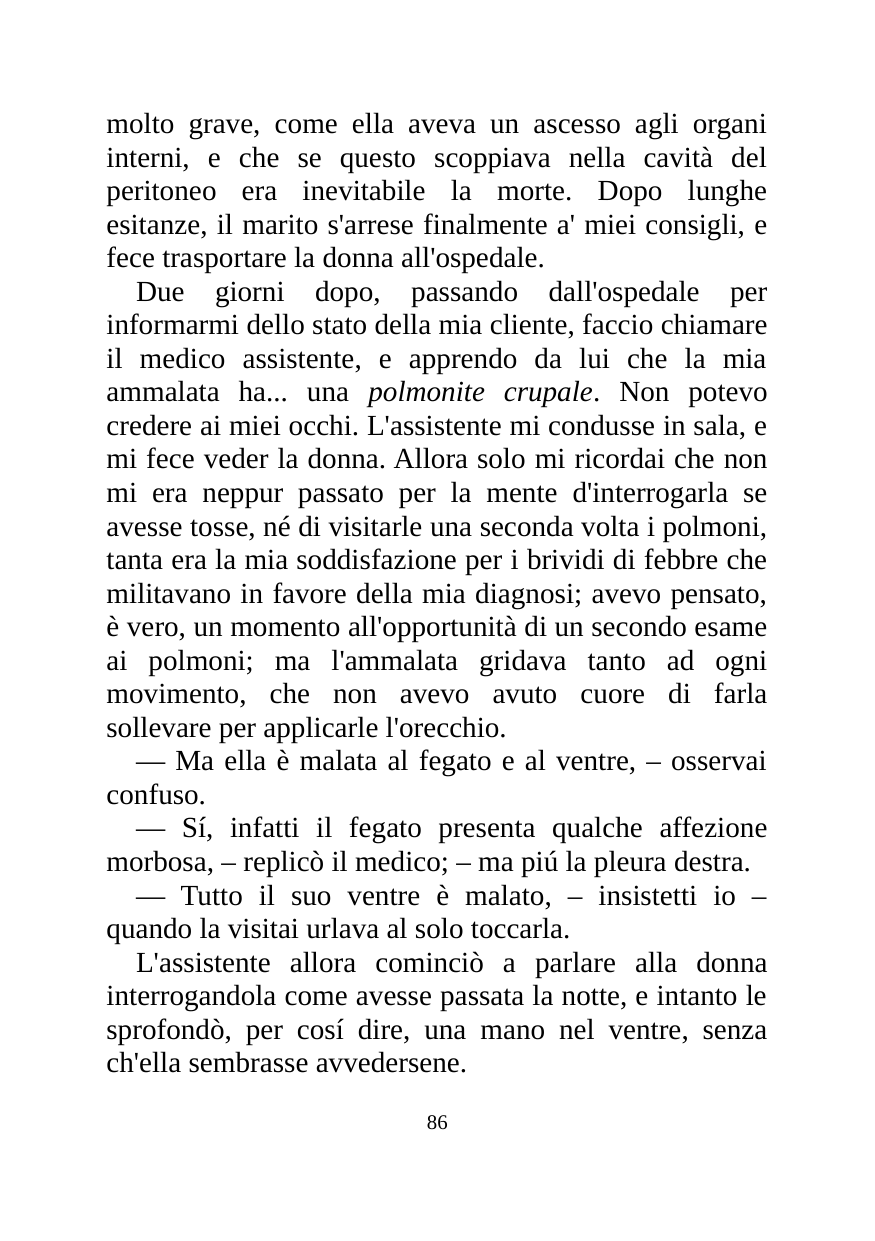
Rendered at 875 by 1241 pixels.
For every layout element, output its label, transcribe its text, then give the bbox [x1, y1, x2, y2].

text — Ma ella è malata al fegato e al ventre, – osservai confuso. [106, 743, 768, 811]
text L'assistente allora cominciò a parlare alla donna interrogandola come avesse passata la notte, e intanto le sprofondò, per cosí dire, una mano nel ventre, senza ch'ella sembrasse avvedersene. [106, 945, 768, 1079]
text Due giorni dopo, passando dall'ospedale per informarmi dello stato della mia cliente, faccio chiamare il medico assistente, e apprendo da lui che la mia ammalata ha... una polmonite crupale. Non potevo credere ai miei occhi. L'assistente mi condusse in sala, e mi fece veder la donna. Allora solo mi ricordai che non mi era neppur passato per la mente d'interrogarla se avesse tosse, né di visitarle una seconda volta i polmoni, tanta era la mia soddisfazione per i brividi di febbre che militavano in favore della mia diagnosi; avevo pensato, è vero, un momento all'opportunità di un secondo esame ai polmoni; ma l'ammalata gridava tanto ad ogni movimento, che non avevo avuto cuore di farla sollevare per applicarle l'orecchio. [106, 274, 768, 743]
text — Sí, infatti il fegato presenta qualche affezione morbosa, – replicò il medico; – ma piú la pleura destra. [106, 811, 768, 878]
text molto grave, come ella aveva un ascesso agli organi interni, e che se questo scoppiava nella cavità del peritoneo era inevitabile la morte. Dopo lunghe esitanze, il marito s'arrese finalmente a' miei consigli, e fece trasportare la donna all'ospedale. [106, 106, 768, 274]
text — Tutto il suo ventre è malato, – insistetti io – quando la visitai urlava al solo toccarla. [106, 878, 768, 945]
